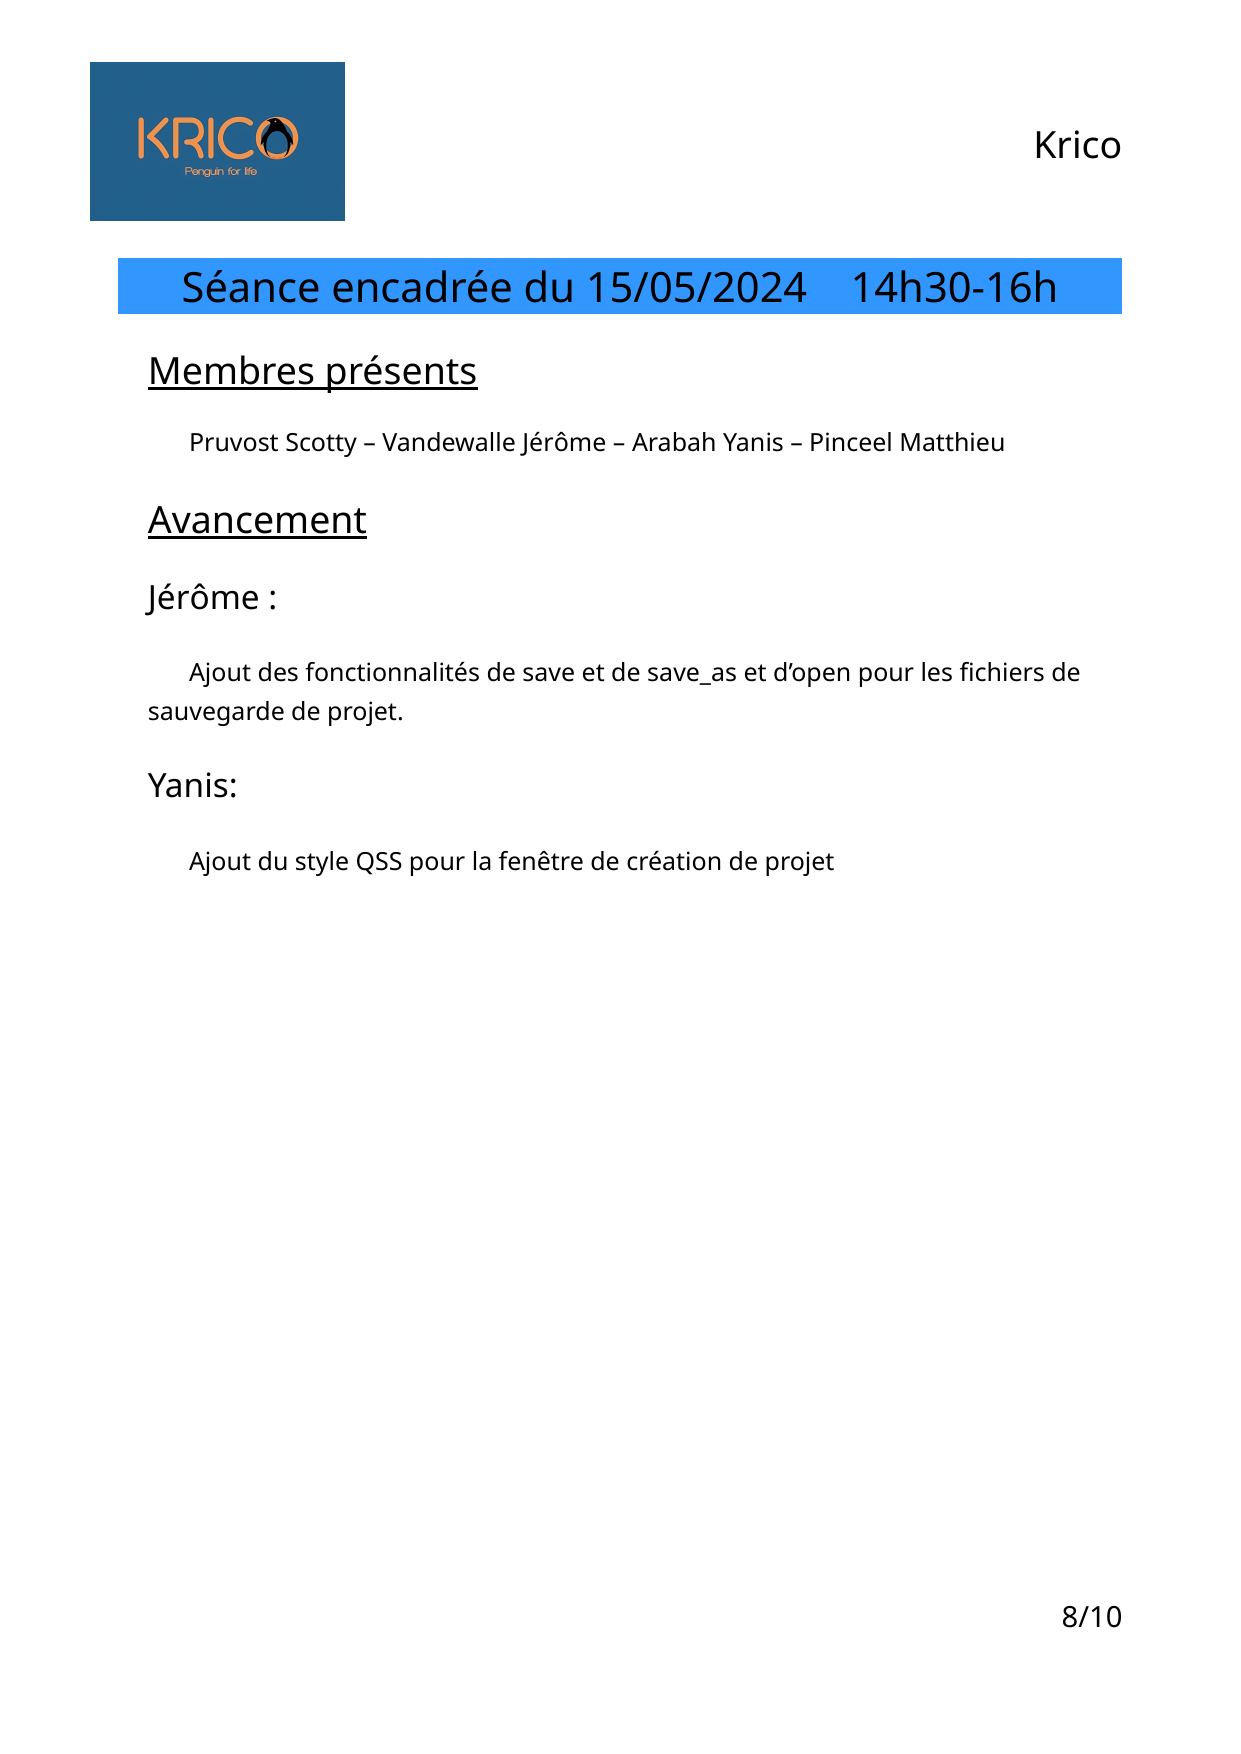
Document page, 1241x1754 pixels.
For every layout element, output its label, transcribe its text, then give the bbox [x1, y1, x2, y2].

text Pruvost Scotty – Vandewalle Jérôme – Arabah Yanis – Pinceel Matthieu [148, 424, 1093, 458]
subtitle Séance encadrée du 15/05/2024 14h30-16h [118, 258, 1122, 314]
text Ajout des fonctionnalités de save et de save_as et d’open pour les fichiers de sauvegarde de projet. [148, 654, 1093, 728]
text Ajout du style QSS pour la fenêtre de création de projet [148, 843, 1093, 877]
subtitle Yanis: [148, 762, 1122, 808]
subtitle Membres présents [148, 344, 1122, 395]
subtitle Avancement [148, 493, 1122, 544]
picture [90, 62, 345, 221]
subtitle Jérôme : [148, 574, 1122, 619]
